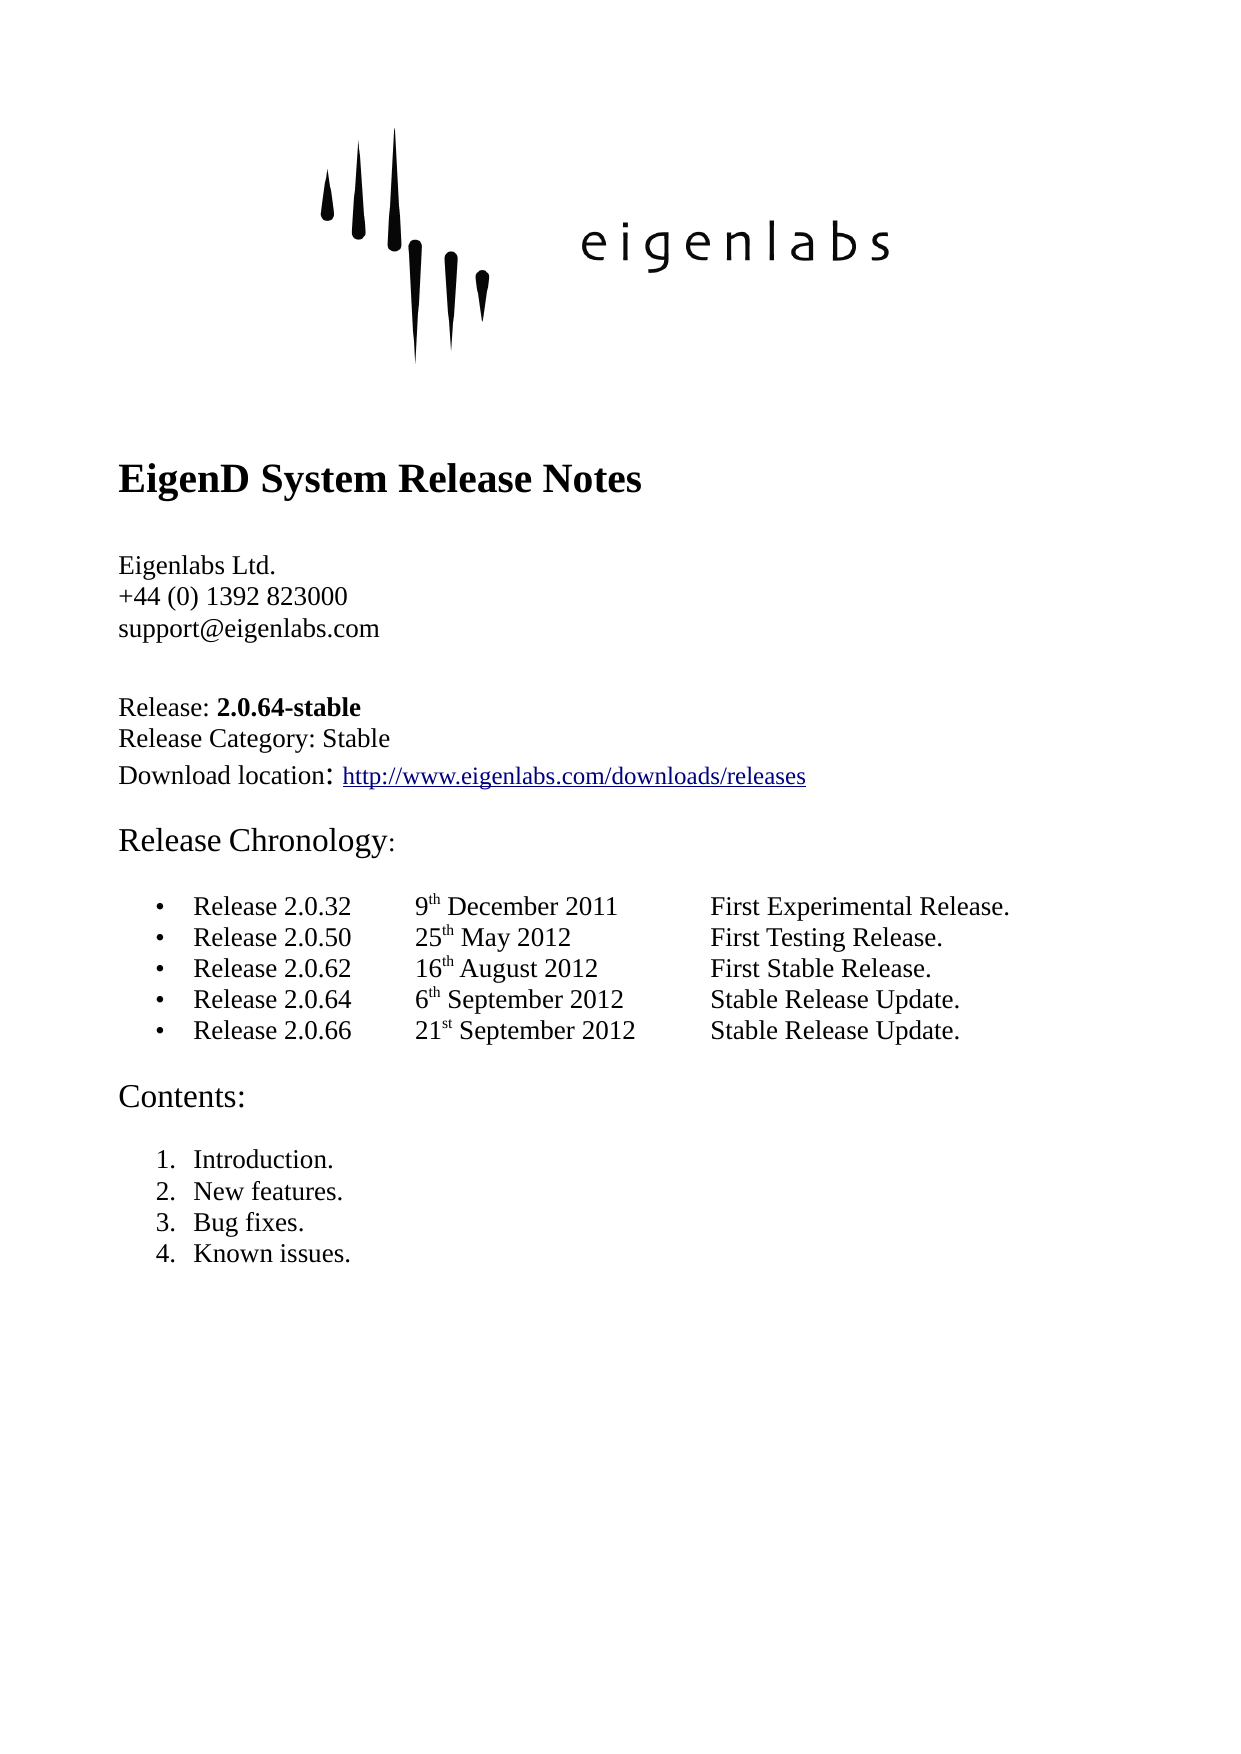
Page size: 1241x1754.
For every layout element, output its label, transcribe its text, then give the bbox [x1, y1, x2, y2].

text Release Chronology: [118, 820, 1122, 858]
list Release 2.0.66 21st September 2012 Stable Release Update. [156, 1014, 1122, 1045]
list Introduction. [156, 1143, 1122, 1175]
text Eigenlabs Ltd. [118, 549, 1122, 581]
list Release 2.0.32 9th December 2011 First Experimental Release. [156, 889, 1122, 921]
text +44 (0) 1392 823000 [118, 581, 1122, 612]
list Known issues. [156, 1237, 1122, 1268]
list Bug fixes. [156, 1206, 1122, 1237]
text Release: 2.0.64-stable [118, 691, 1122, 722]
text Release Category: Stable [118, 722, 1122, 753]
list New features. [156, 1175, 1122, 1206]
list Release 2.0.62 16th August 2012 First Stable Release. [156, 952, 1122, 983]
text Contents: [118, 1076, 1122, 1115]
text support@eigenlabs.com [118, 612, 1122, 643]
text Download location: http://www.eigenlabs.com/downloads/releases [118, 753, 1122, 791]
list Release 2.0.64 6th September 2012 Stable Release Update. [156, 983, 1122, 1014]
list Release 2.0.50 25th May 2012 First Testing Release. [156, 921, 1122, 952]
text EigenD System Release Notes [118, 453, 1122, 501]
picture [296, 118, 915, 372]
